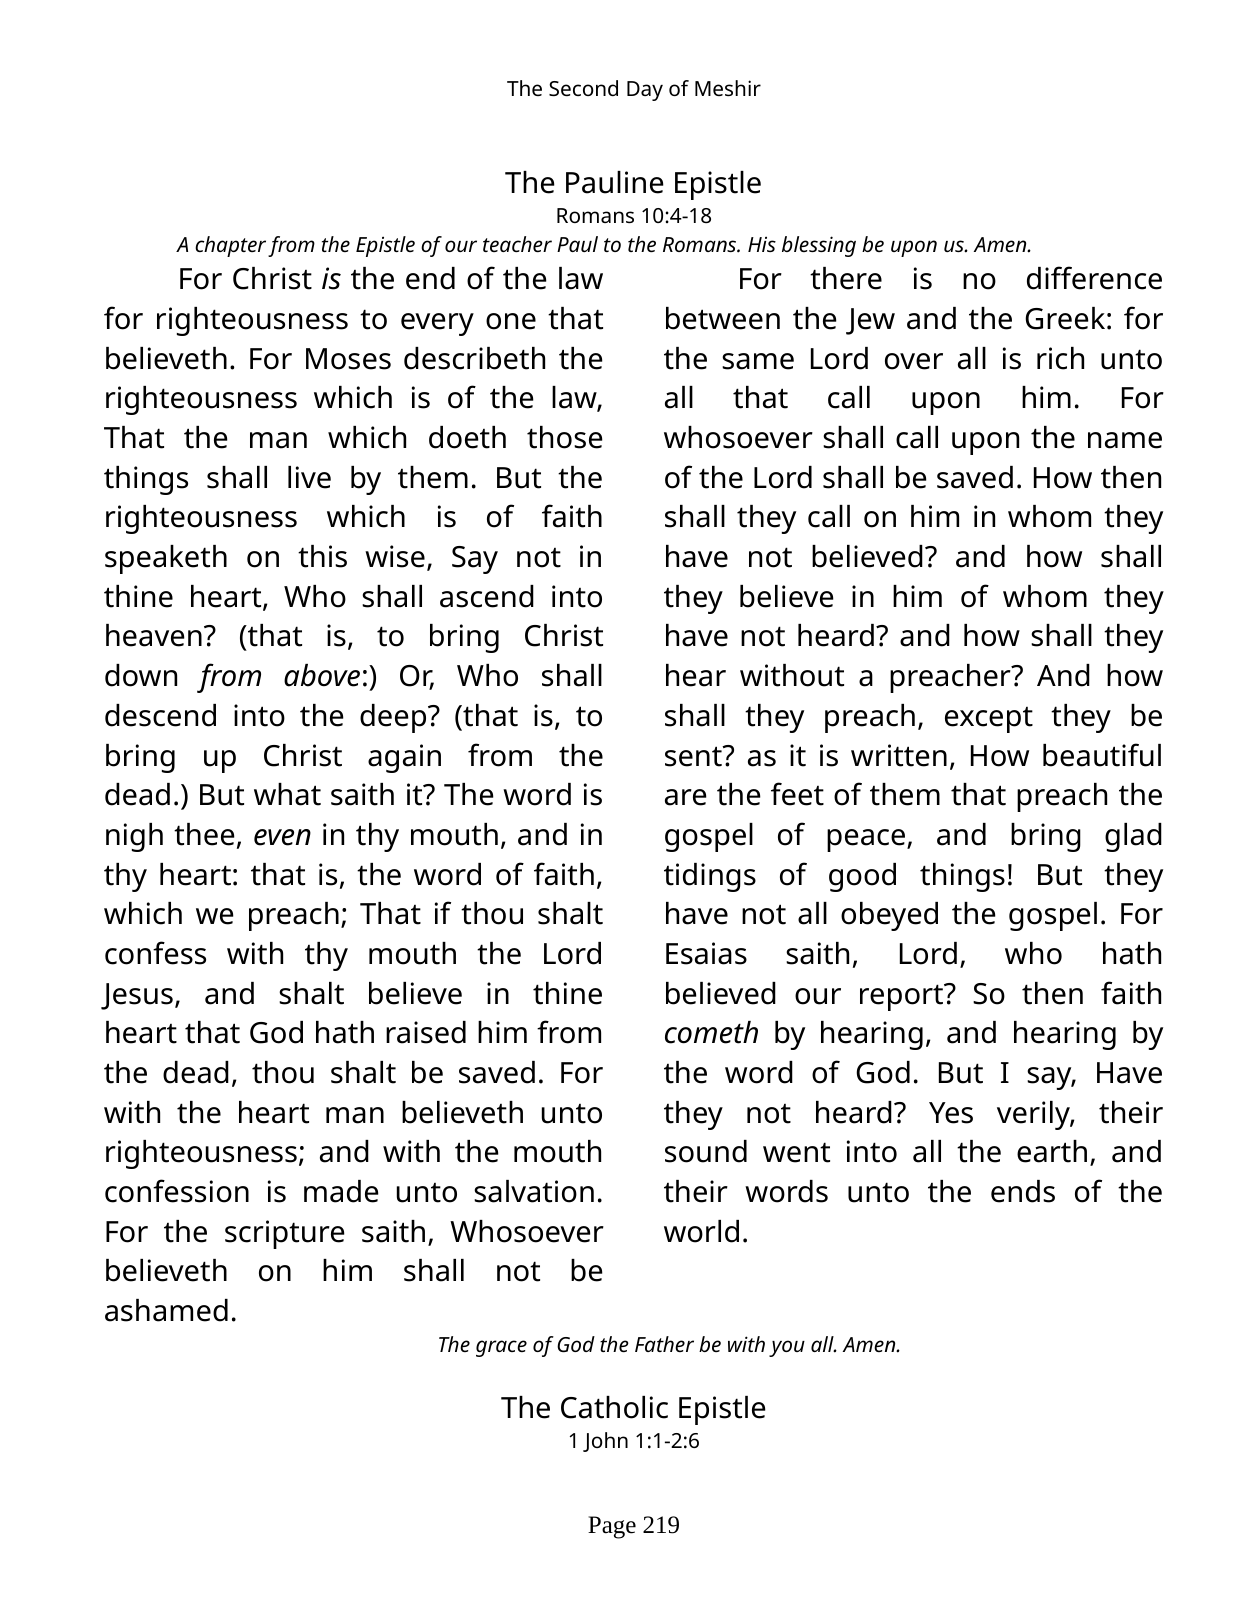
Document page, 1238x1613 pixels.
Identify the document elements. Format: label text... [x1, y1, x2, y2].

text A chapter from the Epistle of our teacher Paul to the Romans. His blessing be upon us. Amen. [103, 230, 1164, 258]
text For Christ is the end of the law for righteousness to every one that believeth. For Moses describeth the righteousness which is of the law, That the man which doeth those things shall live by them. But the righteousness which is of faith speaketh on this wise, Say not in thine heart, Who shall ascend into heaven? (that is, to bring Christ down from above:) Or, Who shall descend into the deep? (that is, to bring up Christ again from the dead.) But what saith it? The word is nigh thee, even in thy mouth, and in thy heart: that is, the word of faith, which we preach; That if thou shalt confess with thy mouth the Lord Jesus, and shalt believe in thine heart that God hath raised him from the dead, thou shalt be saved. For with the heart man believeth unto righteousness; and with the mouth confession is made unto salvation. For the scripture saith, Whosoever believeth on him shall not be ashamed. [103, 258, 604, 1330]
text The Pauline Epistle [103, 162, 1164, 202]
text The grace of God the Father be with you all. Amen. [103, 1330, 1164, 1358]
text For there is no difference between the Jew and the Greek: for the same Lord over all is rich unto all that call upon him. For whosoever shall call upon the name of the Lord shall be saved. How then shall they call on him in whom they have not believed? and how shall they believe in him of whom they have not heard? and how shall they hear without a preacher? And how shall they preach, except they be sent? as it is written, How beautiful are the feet of them that preach the gospel of peace, and bring glad tidings of good things! But they have not all obeyed the gospel. For Esaias saith, Lord, who hath believed our report? So then faith cometh by hearing, and hearing by the word of God. But I say, Have they not heard? Yes verily, their sound went into all the earth, and their words unto the ends of the world. [663, 258, 1164, 1251]
text The Second Day of Meshir [102, 74, 1165, 102]
text Romans 10:4-18 [103, 202, 1164, 230]
text The Catholic Epistle [103, 1387, 1164, 1427]
text 1 John 1:1-2:6 [103, 1427, 1164, 1455]
